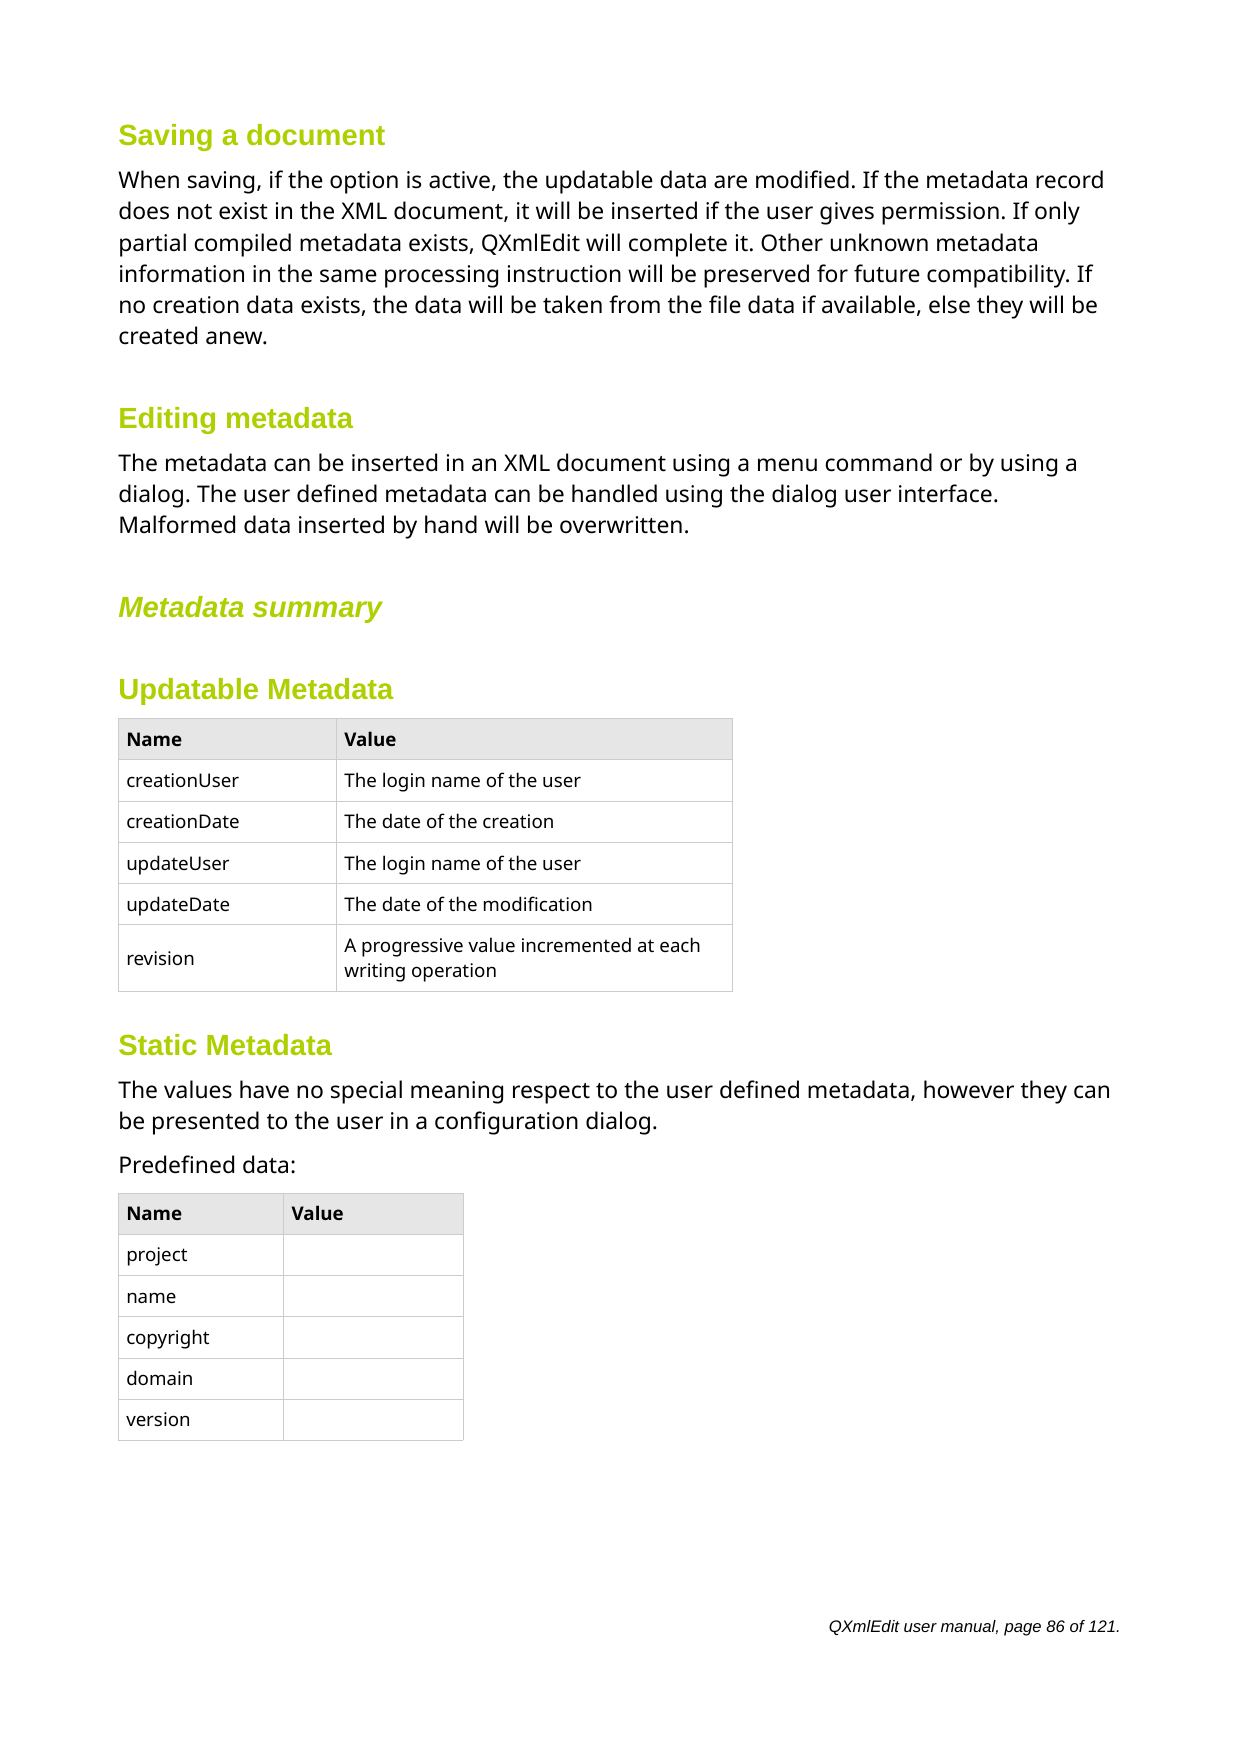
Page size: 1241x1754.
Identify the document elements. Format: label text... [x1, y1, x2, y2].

table_header Value [337, 719, 732, 759]
subtitle Updatable Metadata [118, 672, 1122, 706]
table_cell [284, 1235, 463, 1275]
table_cell The date of the modification [337, 884, 732, 924]
table_cell domain [119, 1359, 283, 1399]
table_cell creationUser [119, 760, 336, 801]
text The values have no special meaning respect to the user defined metadata, however they can be presented to the user in a configuration dialog. [118, 1074, 1122, 1136]
table_cell The login name of the user [337, 843, 732, 883]
table_cell creationDate [119, 802, 336, 842]
table_cell A progressive value incremented at each writing operation [337, 925, 732, 991]
table_cell The login name of the user [337, 760, 732, 801]
subtitle Saving a document [118, 118, 1122, 152]
table_cell [284, 1317, 463, 1358]
table_cell name [119, 1276, 283, 1316]
subtitle Static Metadata [118, 1028, 1122, 1061]
text When saving, if the option is active, the updatable data are modified. If the metadata record does not exist in the XML document, it will be inserted if the user gives permission. If only partial compiled metadata exists, QXmlEdit will complete it. Other unknown metadata information in the same processing instruction will be preserved for future compatibility. If no creation data exists, the data will be taken from the file data if available, else they will be created anew. [118, 164, 1122, 352]
table_cell copyright [119, 1317, 283, 1358]
subtitle Editing metadata [118, 401, 1122, 434]
text The metadata can be inserted in an XML document using a menu command or by using a dialog. The user defined metadata can be handled using the dialog user interface. Malformed data inserted by hand will be overwritten. [118, 447, 1122, 540]
table_header Value [284, 1194, 463, 1234]
table_cell [284, 1400, 463, 1440]
table_cell version [119, 1400, 283, 1440]
table_header Name [119, 1194, 283, 1234]
table_cell project [119, 1235, 283, 1275]
table_cell revision [119, 925, 336, 991]
table_cell updateDate [119, 884, 336, 924]
table_cell The date of the creation [337, 802, 732, 842]
subtitle Metadata summary [118, 589, 1122, 623]
table_cell [284, 1276, 463, 1316]
table_cell updateUser [119, 843, 336, 883]
table_cell [284, 1359, 463, 1399]
text Predefined data: [118, 1149, 1122, 1180]
table_header Name [119, 719, 336, 759]
